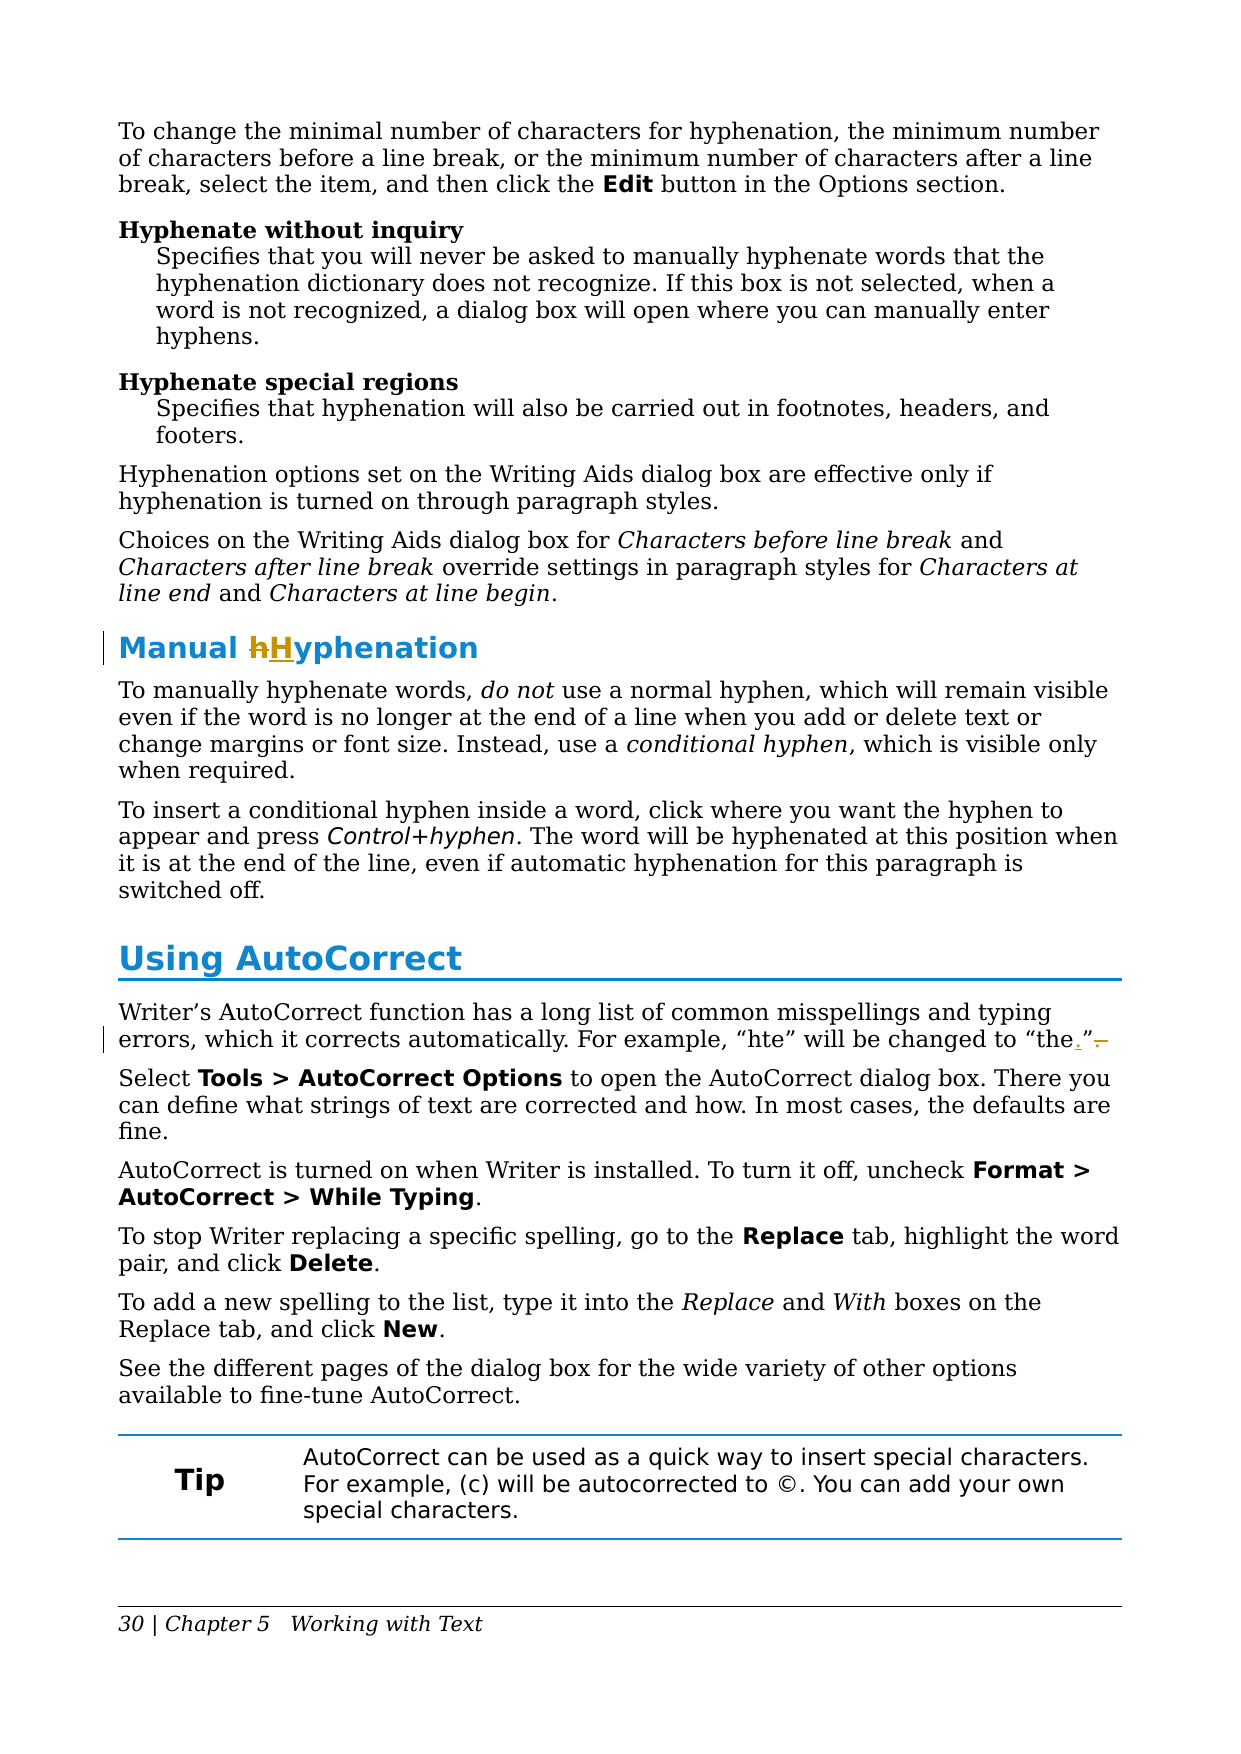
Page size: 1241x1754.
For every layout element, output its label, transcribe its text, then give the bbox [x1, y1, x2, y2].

table_header AutoCorrect can be used as a quick way to insert special characters. For example, (c) will be autocorrected to ©. You can add your own special characters. [281, 1436, 1122, 1537]
text Specifies that you will never be asked to manually hyphenate words that the hyphenation dictionary does not recognize. If this box is not selected, when a word is not recognized, a dialog box will open where you can manually enter hyphens. [156, 243, 1122, 350]
text To add a new spelling to the list, type it into the Replace and With boxes on the Replace tab, and click New. [118, 1289, 1122, 1343]
text Hyphenate special regions [118, 368, 1122, 395]
text To insert a conditional hyphen inside a word, click where you want the hyphen to appear and press Control+hyphen. The word will be hyphenated at this position when it is at the end of the line, even if automatic hyphenation for this paragraph is switched off. [118, 797, 1122, 903]
subtitle Manual Hyphenation [118, 631, 1122, 665]
text Writer’s AutoCorrect function has a long list of common misspellings and typing errors, which it corrects automatically. For example, “hte” will be changed to “the.” [118, 999, 1122, 1053]
text Select Tools > AutoCorrect Options to open the AutoCorrect dialog box. There you can define what strings of text are corrected and how. In most cases, the defaults are fine. [118, 1065, 1122, 1145]
text Specifies that hyphenation will also be carried out in footnotes, headers, and footers. [156, 395, 1122, 449]
text To change the minimal number of characters for hyphenation, the minimum number of characters before a line break, or the minimum number of characters after a line break, select the item, and then click the Edit button in the Options section. [118, 118, 1122, 198]
subtitle Using AutoCorrect [118, 939, 1122, 978]
table_header Tip [118, 1436, 281, 1537]
text Hyphenation options set on the Writing Aids dialog box are effective only if hyphenation is turned on through paragraph styles. [118, 461, 1122, 514]
text AutoCorrect is turned on when Writer is installed. To turn it off, uncheck Format > AutoCorrect > While Typing. [118, 1158, 1122, 1211]
text See the different pages of the dialog box for the wide variety of other options available to fine-tune AutoCorrect. [118, 1355, 1122, 1408]
text Choices on the Writing Aids dialog box for Characters before line break and Characters after line break override settings in paragraph styles for Characters at line end and Characters at line begin. [118, 527, 1122, 607]
text Hyphenate without inquiry [118, 217, 1122, 243]
text To stop Writer replacing a specific spelling, go to the Replace tab, highlight the word pair, and click Delete. [118, 1223, 1122, 1277]
text To manually hyphenate words, do not use a normal hyphen, which will remain visible even if the word is no longer at the end of a line when you add or delete text or change margins or font size. Instead, use a conditional hyphen, which is visible only when required. [118, 678, 1122, 784]
